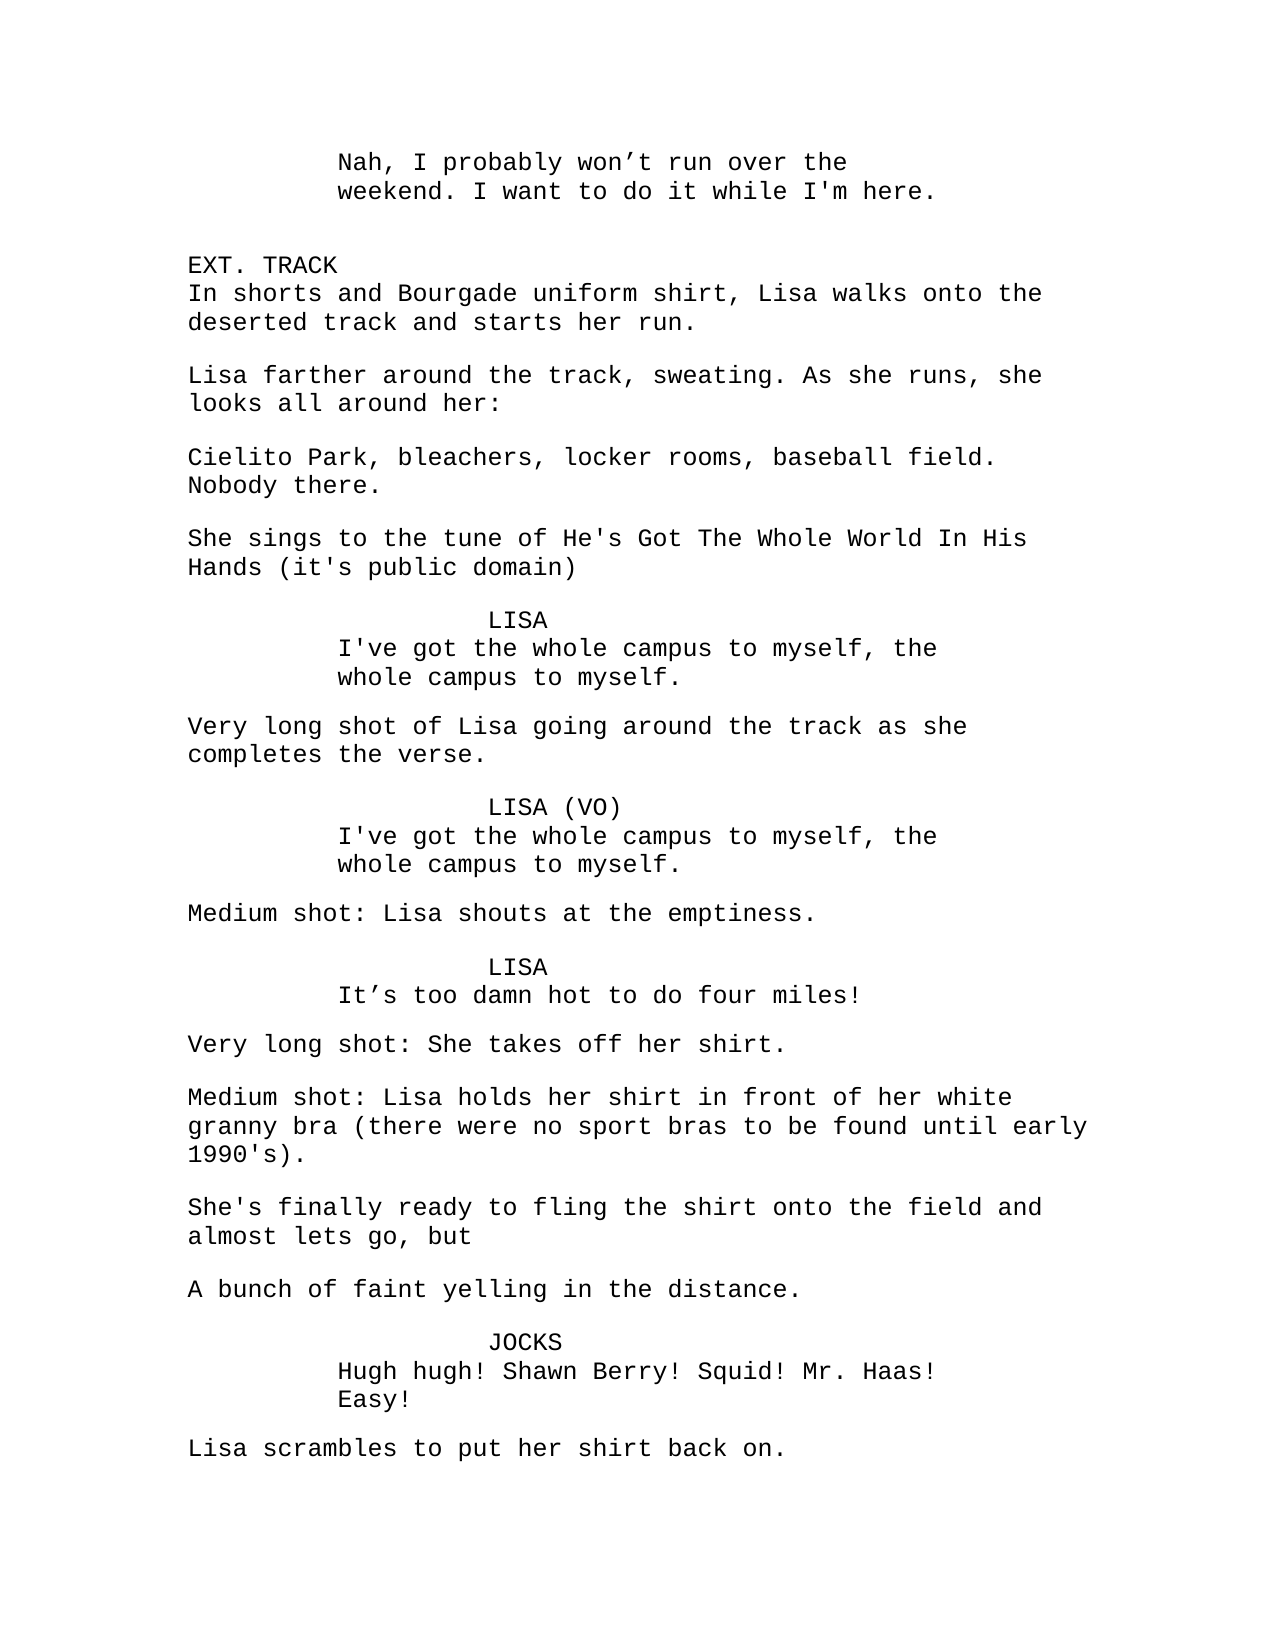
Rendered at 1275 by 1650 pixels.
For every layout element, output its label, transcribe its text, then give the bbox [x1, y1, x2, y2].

text She sings to the tune of He's Got The Whole World In His Hands (it's public domain) [187, 526, 1087, 582]
text In shorts and Bourgade uniform shirt, Lisa walks onto the deserted track and starts her run. [187, 281, 1087, 337]
text Lisa farther around the track, sweating. As she runs, she looks all around her: [187, 362, 1087, 419]
text Very long shot of Lisa going around the track as she completes the verse. [187, 713, 1087, 770]
text She's finally ready to fling the shirt onto the field and almost lets go, but [187, 1195, 1087, 1252]
text I've got the whole campus to myself, the whole campus to myself. [337, 636, 937, 692]
text Medium shot: Lisa shouts at the emptiness. [187, 901, 1087, 929]
text JOCKS [187, 1330, 1087, 1358]
text Cielito Park, bleachers, locker rooms, baseball field. Nobody there. [187, 444, 1087, 501]
text LISA [187, 954, 1087, 982]
subtitle EXT. TRACK [187, 252, 1087, 281]
text Very long shot: She takes off her shirt. [187, 1032, 1087, 1060]
text Medium shot: Lisa holds her shirt in front of her white granny bra (there were no sport bras to be found until early 1990's). [187, 1085, 1087, 1170]
text LISA (VO) [187, 795, 1087, 823]
text A bunch of faint yelling in the distance. [187, 1277, 1087, 1305]
text LISA [187, 607, 1087, 636]
text Lisa scrambles to put her shirt back on. [187, 1436, 1087, 1464]
text Hugh hugh! Shawn Berry! Squid! Mr. Haas! Easy! [337, 1358, 937, 1415]
text I've got the whole campus to myself, the whole campus to myself. [337, 823, 937, 880]
text It’s too damn hot to do four miles! [337, 982, 937, 1011]
text Nah, I probably won’t run over the weekend. I want to do it while I'm here. [337, 150, 937, 207]
